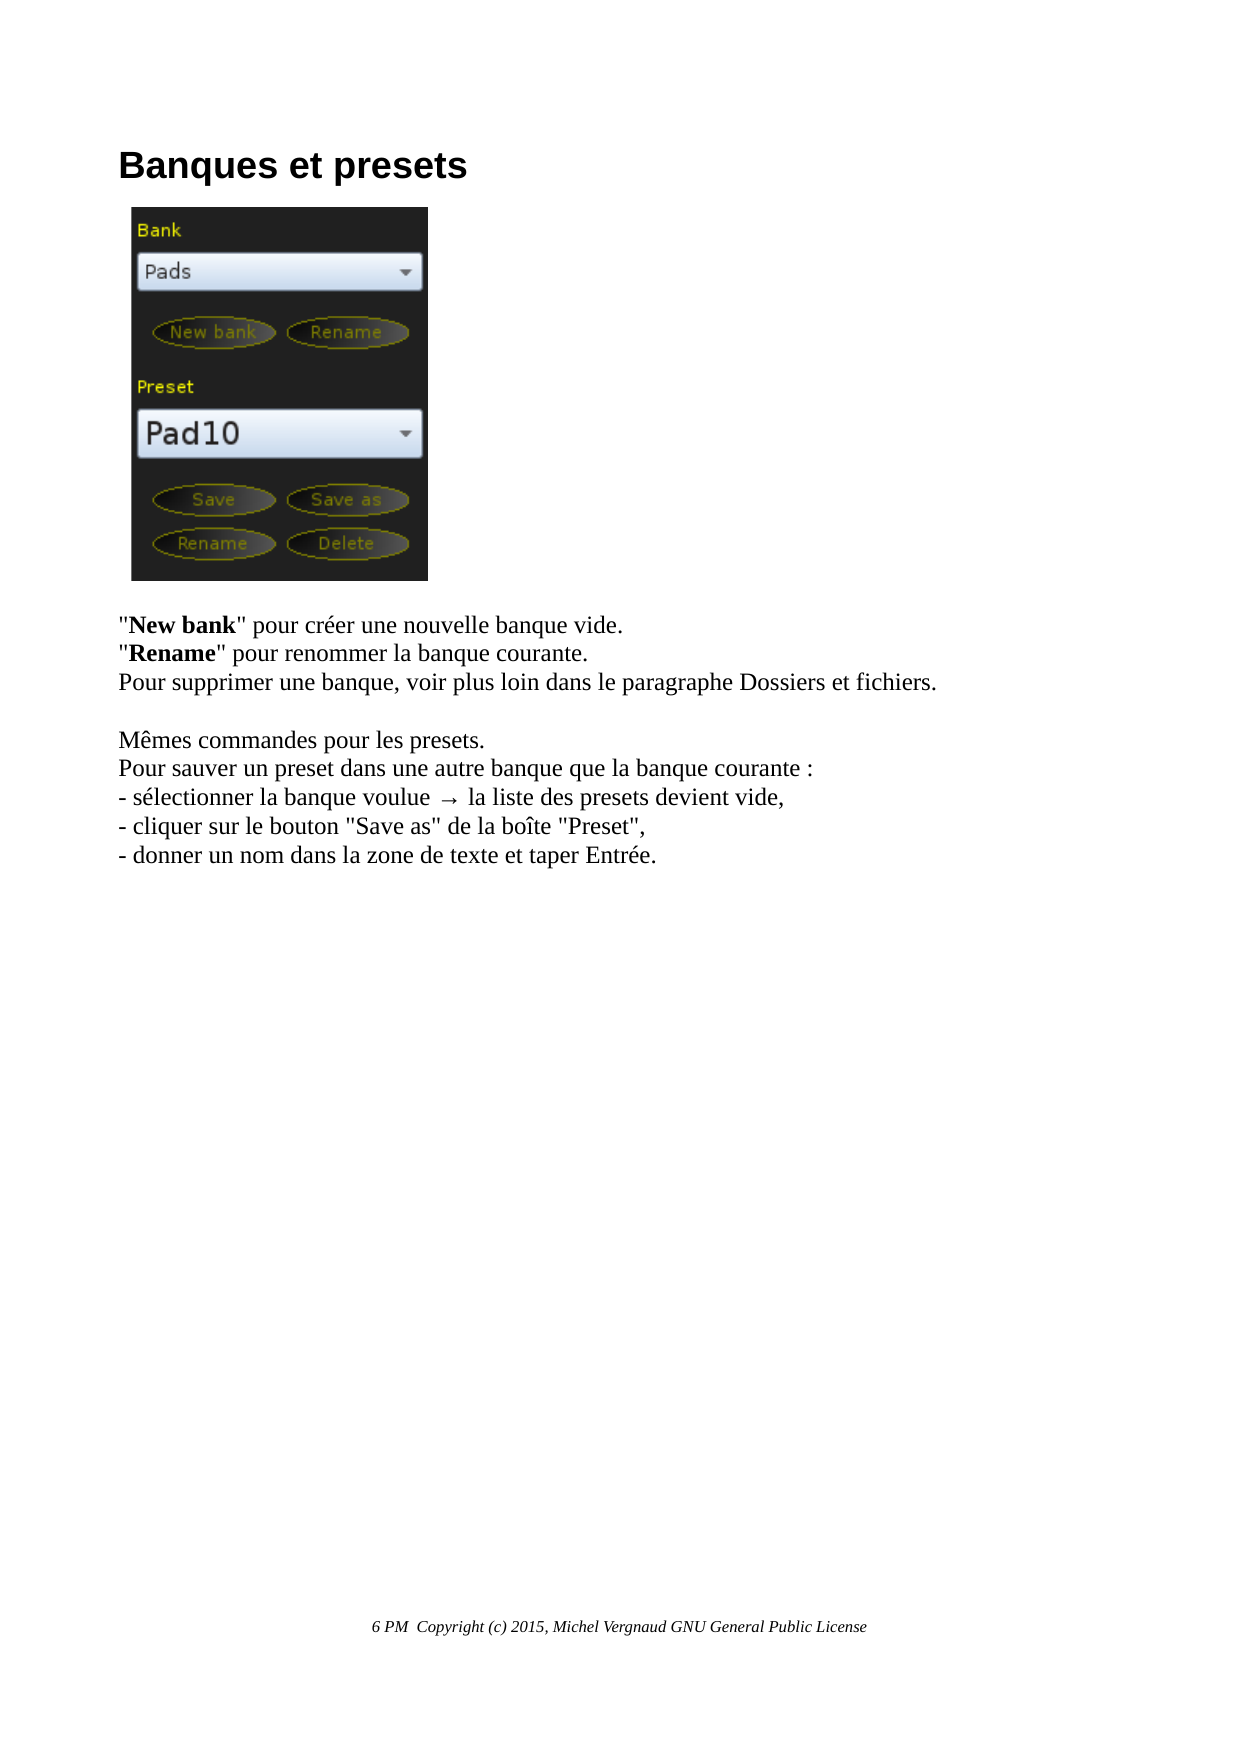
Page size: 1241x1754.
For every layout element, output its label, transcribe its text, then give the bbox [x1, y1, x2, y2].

text - sélectionner la banque voulue → la liste des presets devient vide, [118, 782, 1122, 811]
picture [131, 207, 428, 581]
text Pour sauver un preset dans une autre banque que la banque courante : [118, 753, 1122, 782]
text "New bank" pour créer une nouvelle banque vide. [118, 610, 1122, 638]
subtitle Banques et presets [118, 143, 1122, 187]
text - donner un nom dans la zone de texte et taper Entrée. [118, 840, 1122, 868]
text - cliquer sur le bouton "Save as" de la boîte "Preset", [118, 811, 1122, 840]
text Mêmes commandes pour les presets. [118, 725, 1122, 753]
text "Rename" pour renommer la banque courante. [118, 638, 1122, 667]
text Pour supprimer une banque, voir plus loin dans le paragraphe Dossiers et fichiers. [118, 667, 1122, 696]
